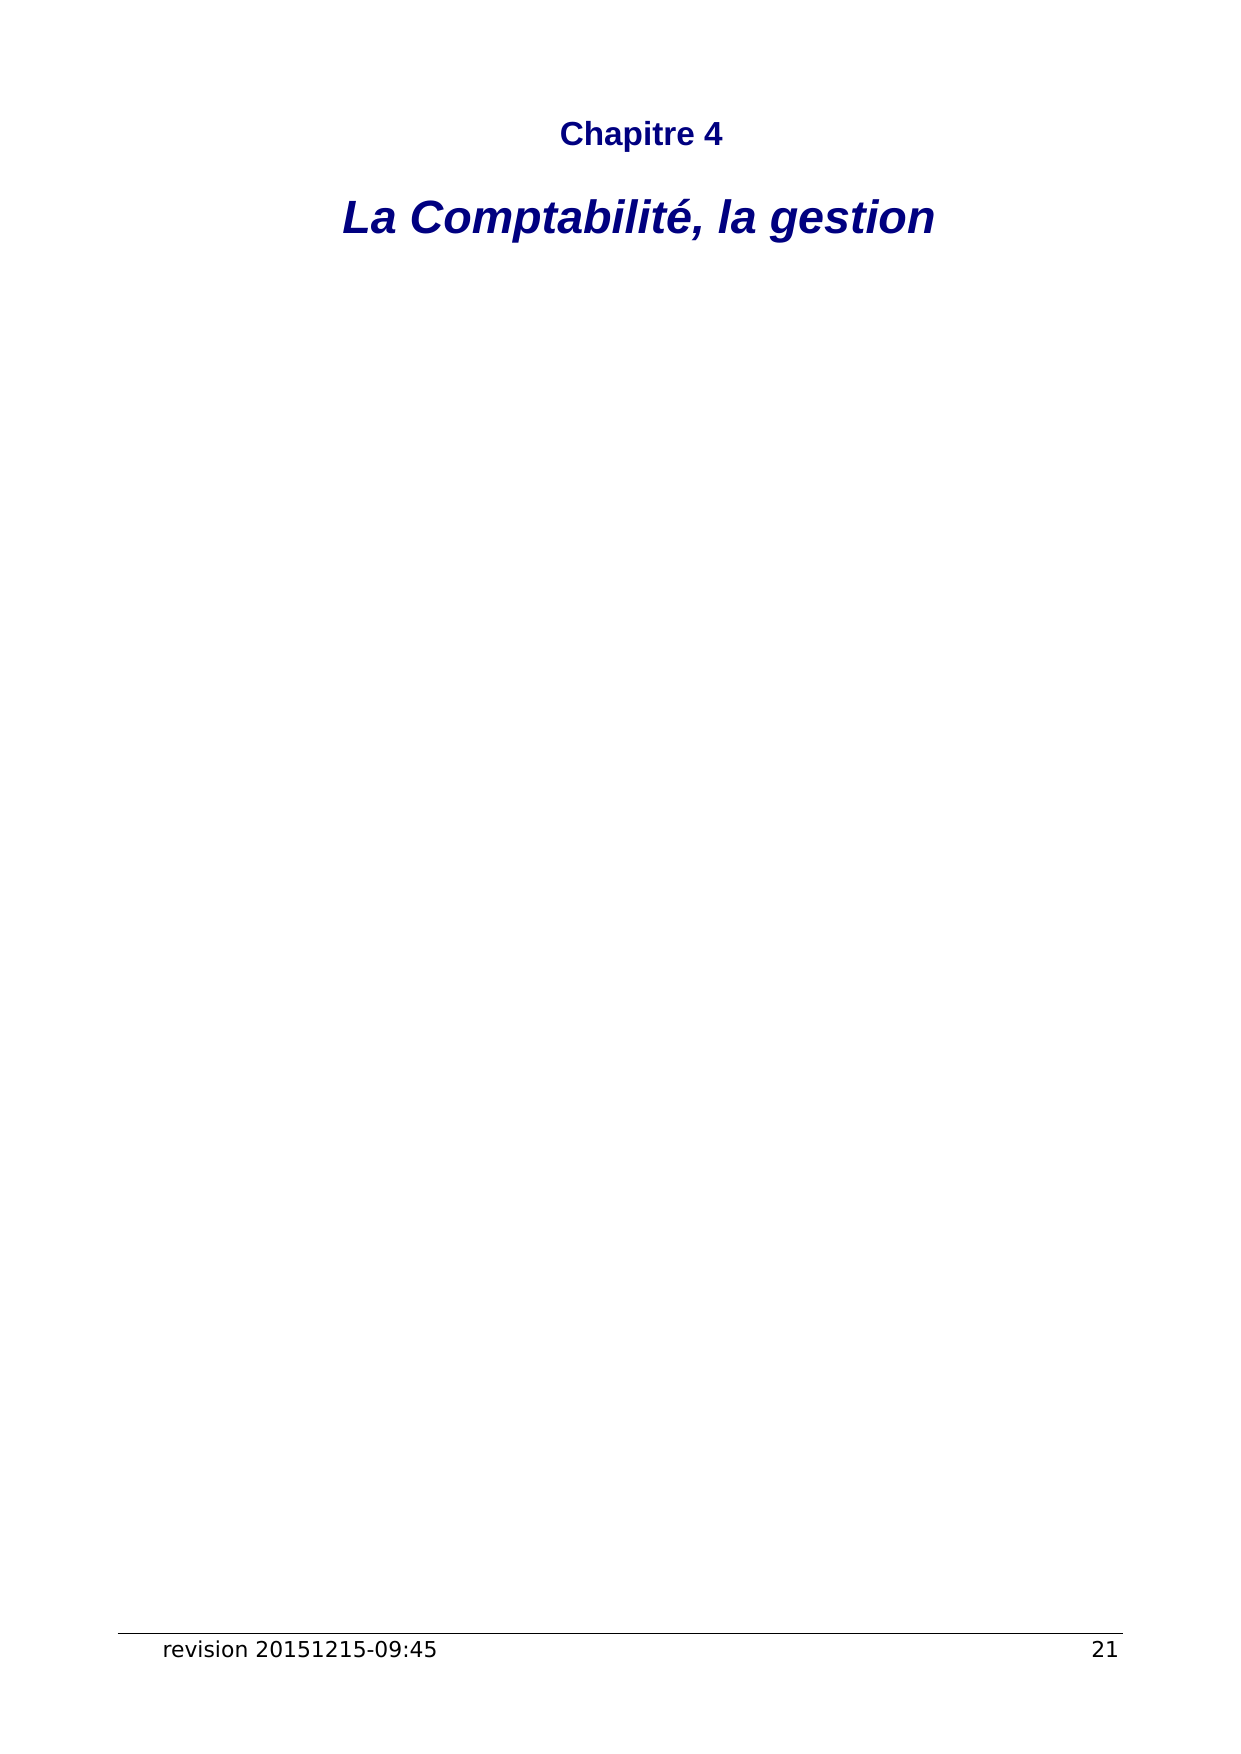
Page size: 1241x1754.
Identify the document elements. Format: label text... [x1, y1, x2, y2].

subtitle Chapitre 4 [159, 113, 1123, 152]
subtitle La Comptabilité, la gestion [159, 189, 1123, 243]
